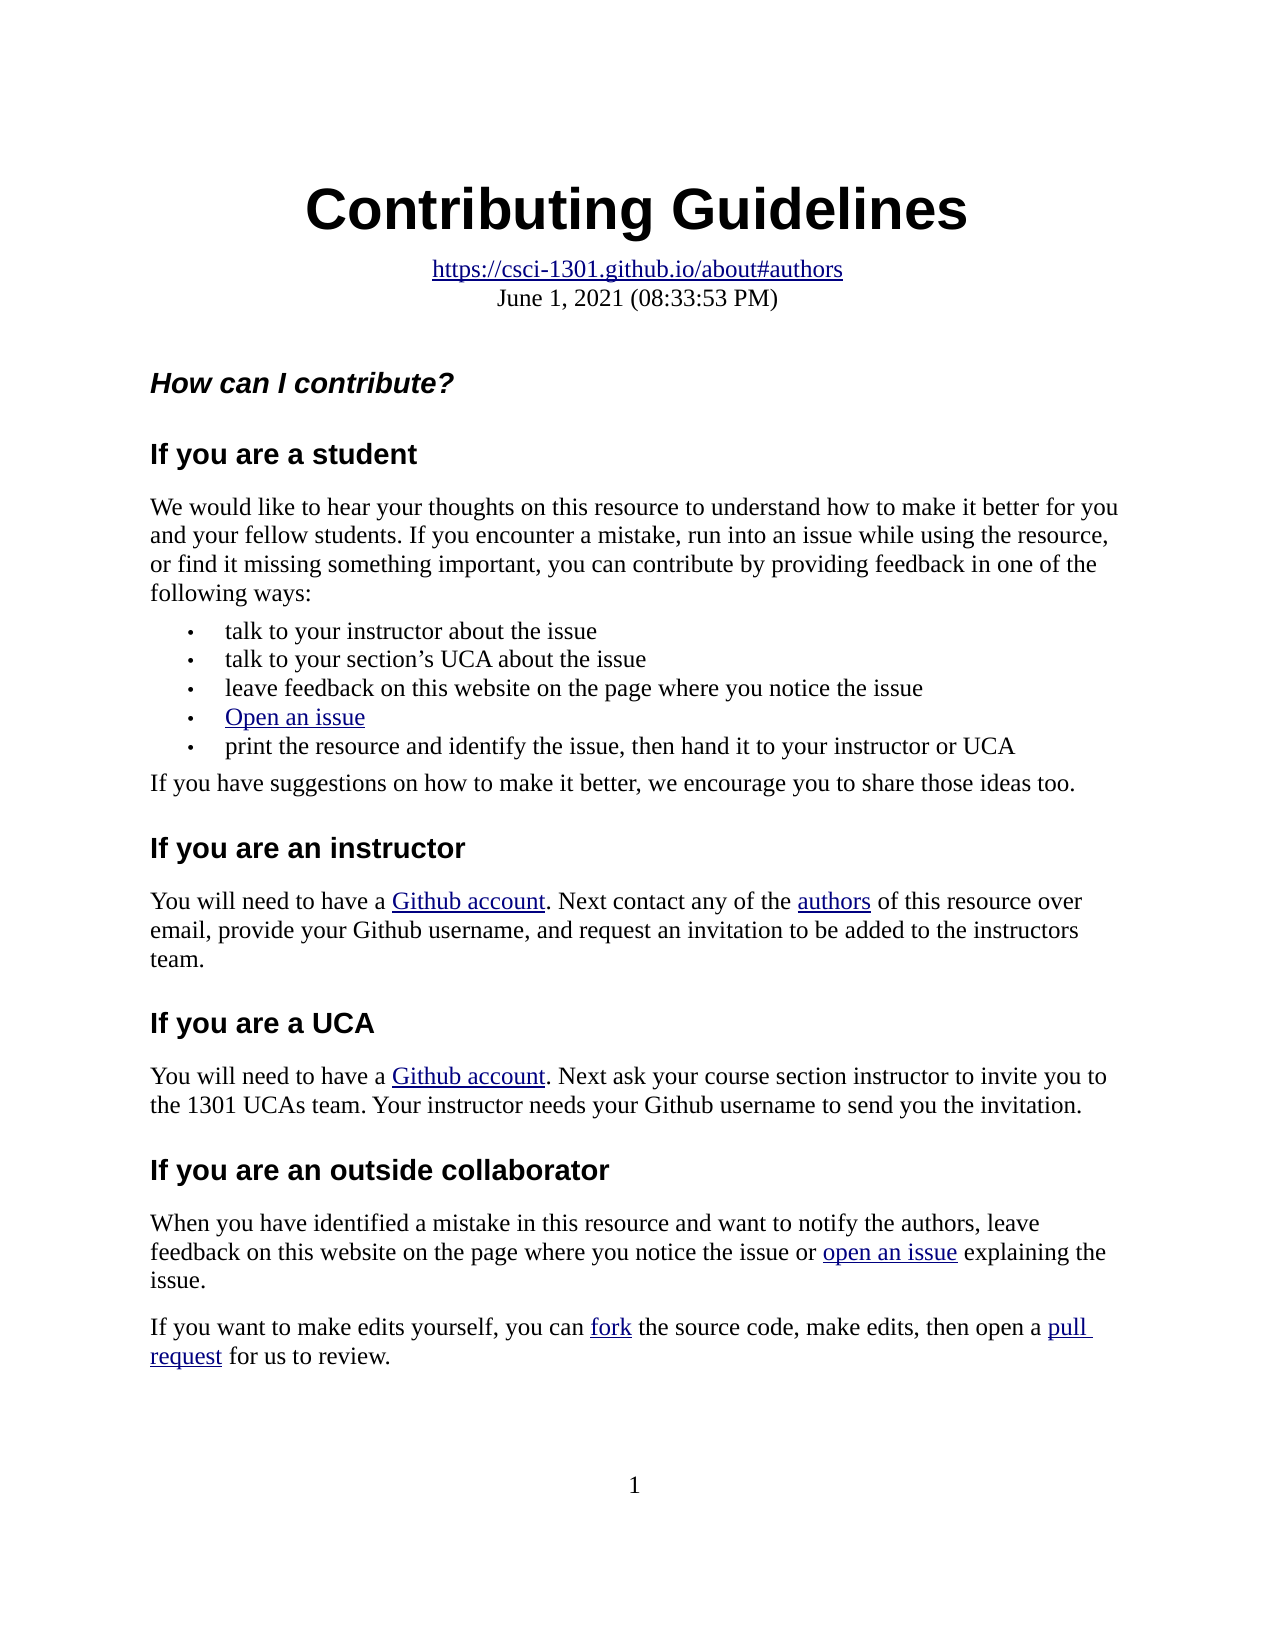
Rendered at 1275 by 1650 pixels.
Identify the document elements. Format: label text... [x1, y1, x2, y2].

subtitle How can I contribute? [150, 366, 1125, 399]
text If you want to make edits yourself, you can fork the source code, make edits, then open a pull request for us to review. [150, 1312, 1125, 1369]
text We would like to hear your thoughts on this resource to understand how to make it better for you and your fellow students. If you encounter a mistake, run into an issue while using the resource, or find it missing something important, you can contribute by providing feedback in one of the following ways: [150, 492, 1125, 607]
text https://csci-1301.github.io/about#authors [150, 254, 1125, 283]
subtitle If you are a UCA [150, 1006, 1125, 1040]
text You will need to have a Github account. Next contact any of the authors of this resource over email, provide your Github username, and request an invitation to be added to the instructors team. [150, 886, 1125, 972]
subtitle If you are an outside collaborator [150, 1153, 1125, 1186]
text When you have identified a mistake in this resource and want to notify the authors, leave feedback on this website on the page where you notice the issue or open an issue explaining the issue. [150, 1208, 1125, 1294]
list Open an issue [187, 702, 1125, 731]
list print the resource and identify the issue, then hand it to your instructor or UCA [187, 731, 1125, 759]
list leave feedback on this website on the page where you notice the issue [187, 673, 1125, 702]
list talk to your instructor about the issue [187, 616, 1125, 644]
text You will need to have a Github account. Next ask your course section instructor to invite you to the 1301 UCAs team. Your instructor needs your Github username to send you the invitation. [150, 1061, 1125, 1119]
text If you have suggestions on how to make it better, we encourage you to share those ideas too. [150, 768, 1125, 797]
subtitle If you are a student [150, 437, 1125, 470]
title Contributing Guidelines [150, 175, 1125, 242]
list talk to your section’s UCA about the issue [187, 644, 1125, 673]
text June 1, 2021 (08:33:53 PM) [150, 283, 1125, 312]
subtitle If you are an instructor [150, 831, 1125, 865]
